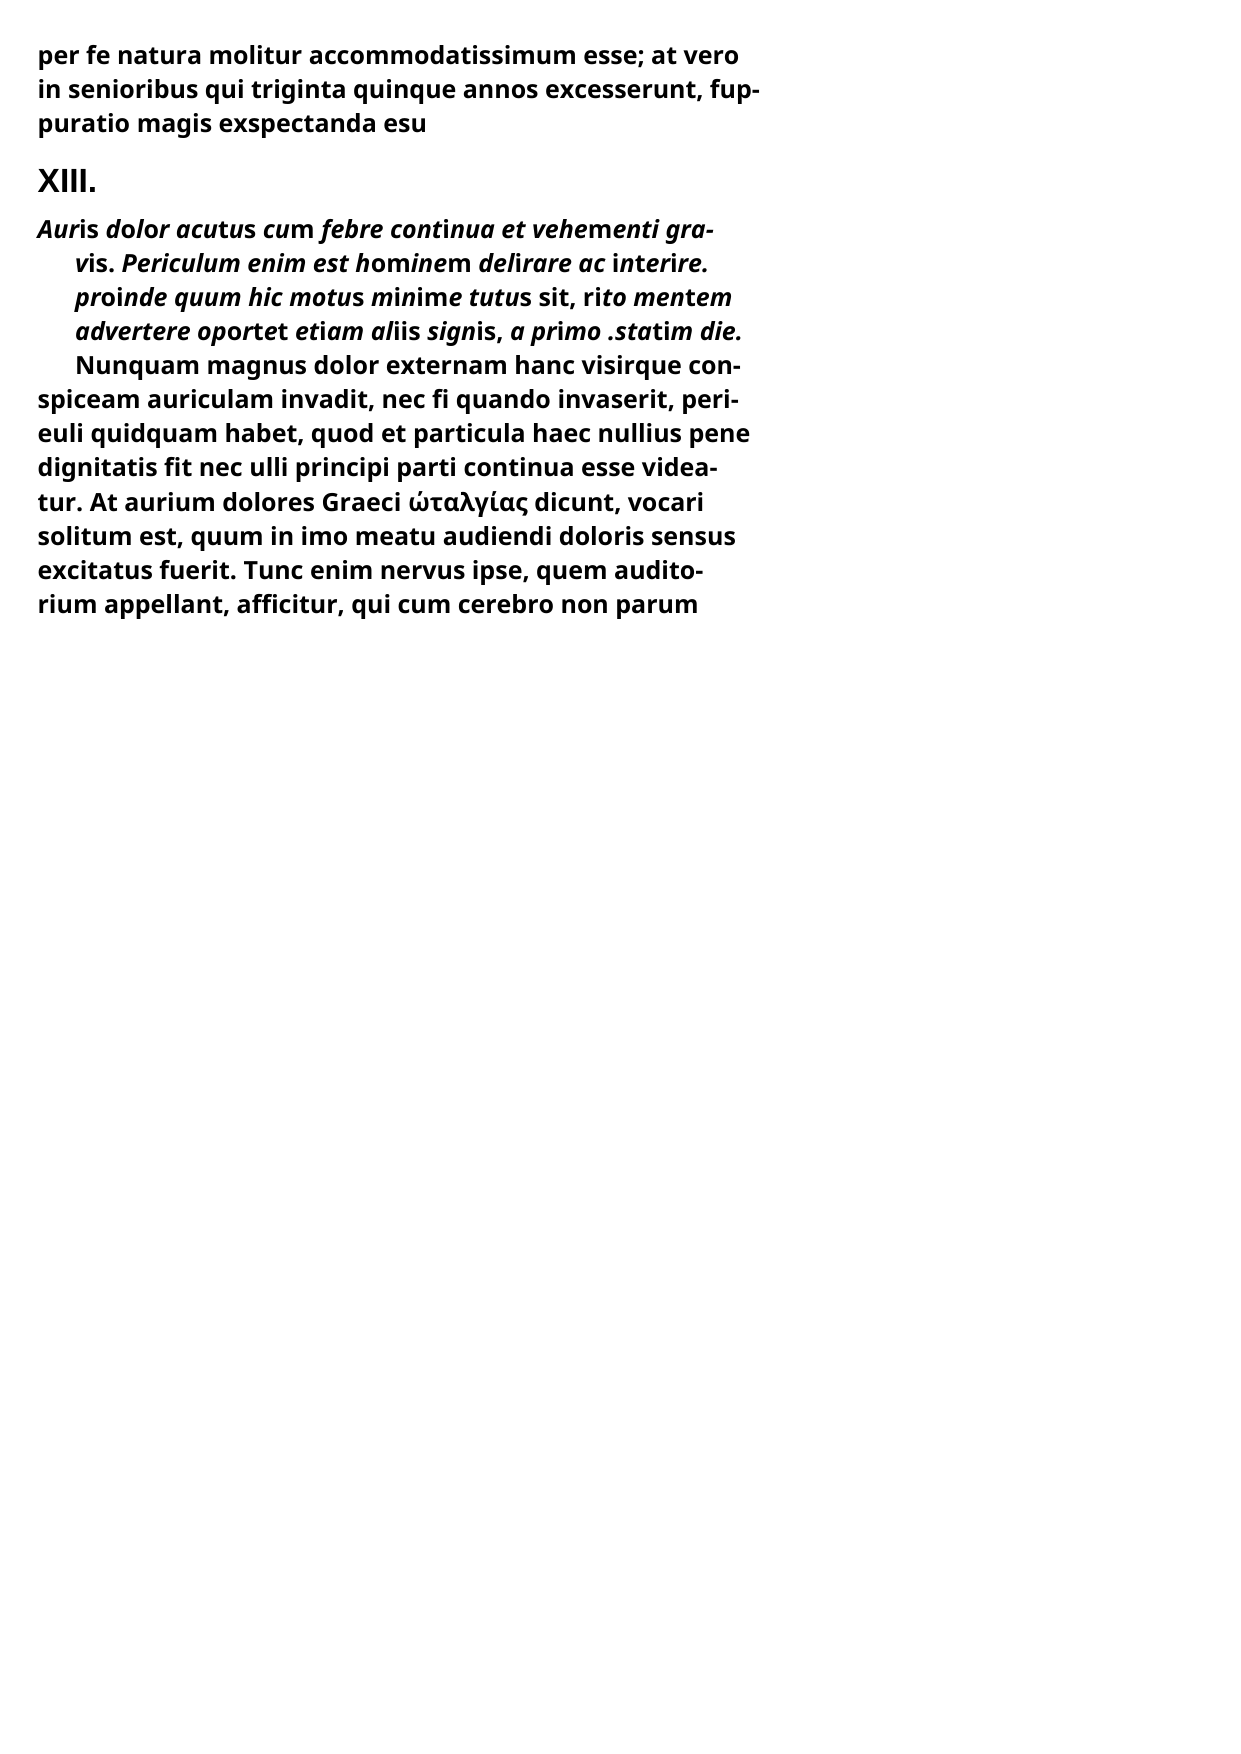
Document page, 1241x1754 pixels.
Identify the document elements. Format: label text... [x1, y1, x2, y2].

text Nunquam magnus dolor externam hanc visirque con- spiceam auriculam invadit, nec fi quando invaserit, peri- euli quidquam habet, quod et particula haec nullius pene dignitatis fit nec ulli principi parti continua esse videa- tur. At aurium dolores Graeci ώταλγίας dicunt, vocari solitum est, quum in imo meatu audiendi doloris sensus excitatus fuerit. Tunc enim nervus ipse, quem audito- rium appellant, afficitur, qui cum cerebro non parum [37, 348, 1203, 620]
text per fe natura molitur accommodatissimum esse; at vero in senioribus qui triginta quinque annos excesserunt, fup- puratio magis exspectanda esu [37, 37, 1203, 140]
text Auris dolor acutus cum febre continua et vehementi gra- vis. Periculum enim est hominem delirare ac interire. proinde quum hic motus minime tutus sit, rito mentem advertere oportet etiam aliis signis, a primo .statim die. [37, 212, 1203, 348]
subtitle XIII. [37, 161, 1203, 199]
